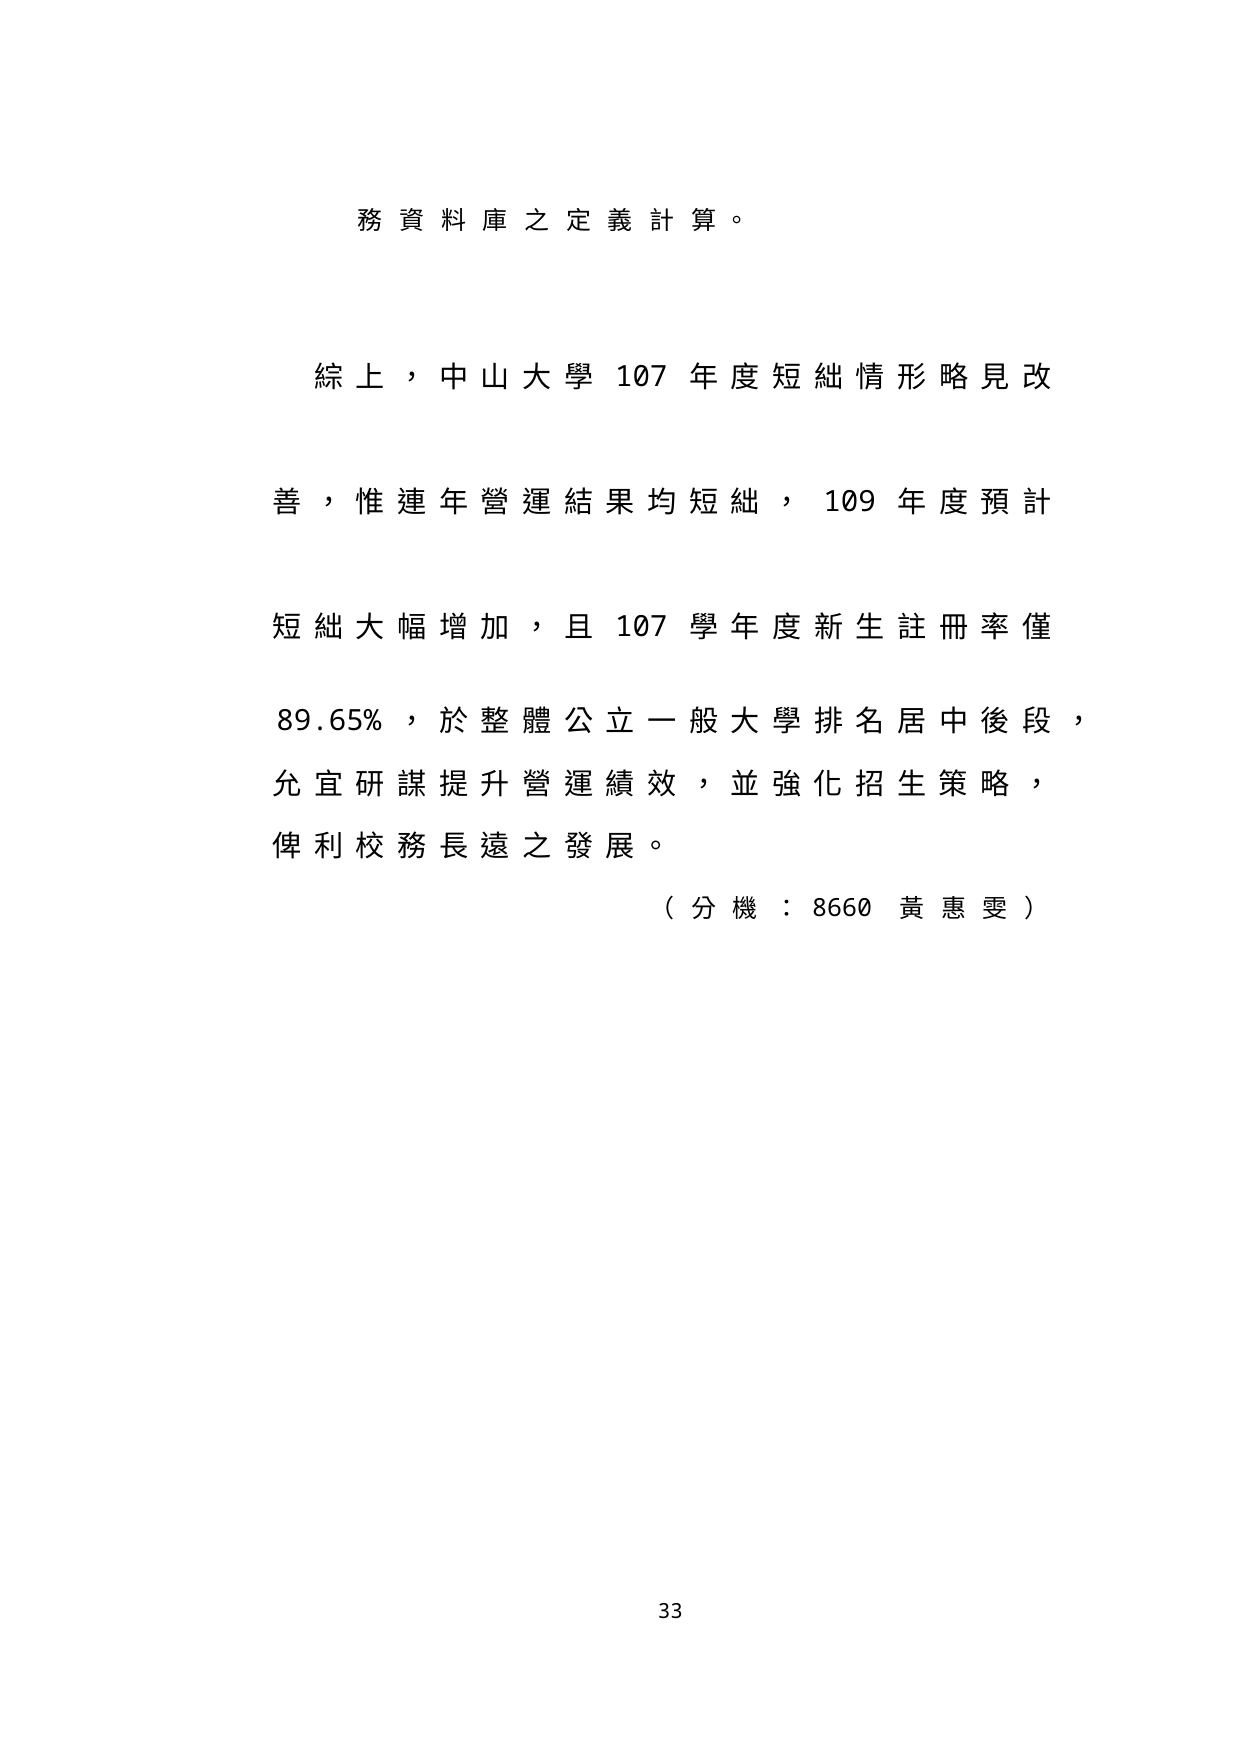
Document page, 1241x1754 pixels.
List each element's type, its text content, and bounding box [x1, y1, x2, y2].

text 務資料庫之定義計算。 [317, 177, 1058, 240]
text 綜上，中山大學107年度短絀情形略見改善，惟連年營運結果均短絀，109年度預計短絀大幅增加，且107學年度新生註冊率僅89.65%，於整體公立一般大學排名居中後段，允宜研謀提升營運績效，並強化招生策略，俾利校務長遠之發展。 [242, 302, 1058, 865]
text （分機：8660 黃惠雯） [183, 865, 1058, 927]
